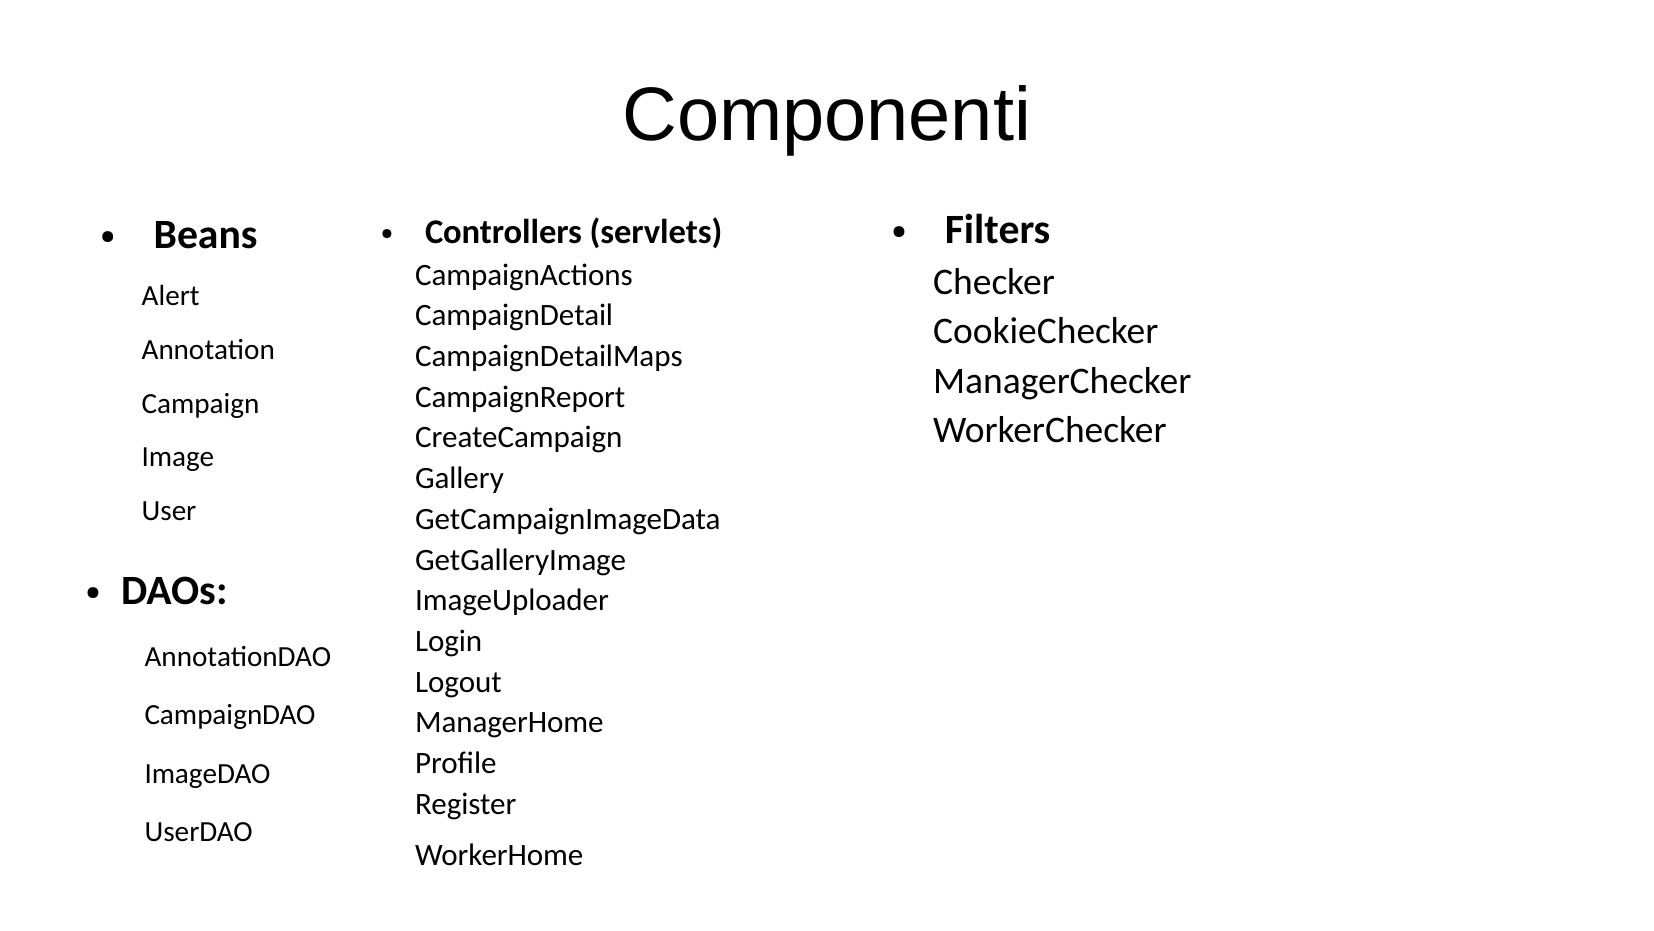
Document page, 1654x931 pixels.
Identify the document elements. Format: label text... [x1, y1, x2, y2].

text_box DAOs: AnnotationDAO CampaignDAO ImageDAO UserDAO [70, 565, 508, 886]
list Beans Alert Annotation Campaign Image User [82, 217, 366, 565]
list Filters Checker CookieChecker ManagerChecker WorkerChecker [874, 212, 1288, 881]
title Componenti [82, 37, 1571, 193]
text_box [708, 59, 751, 186]
list Controllers (servlets) CampaignActions CampaignDetail CampaignDetailMaps CampaignReport CreateCampaign Gallery GetCampaignImageData GetGalleryImage ImageUploader Login Logout ManagerHome Profile Register WorkerHome [366, 217, 780, 886]
